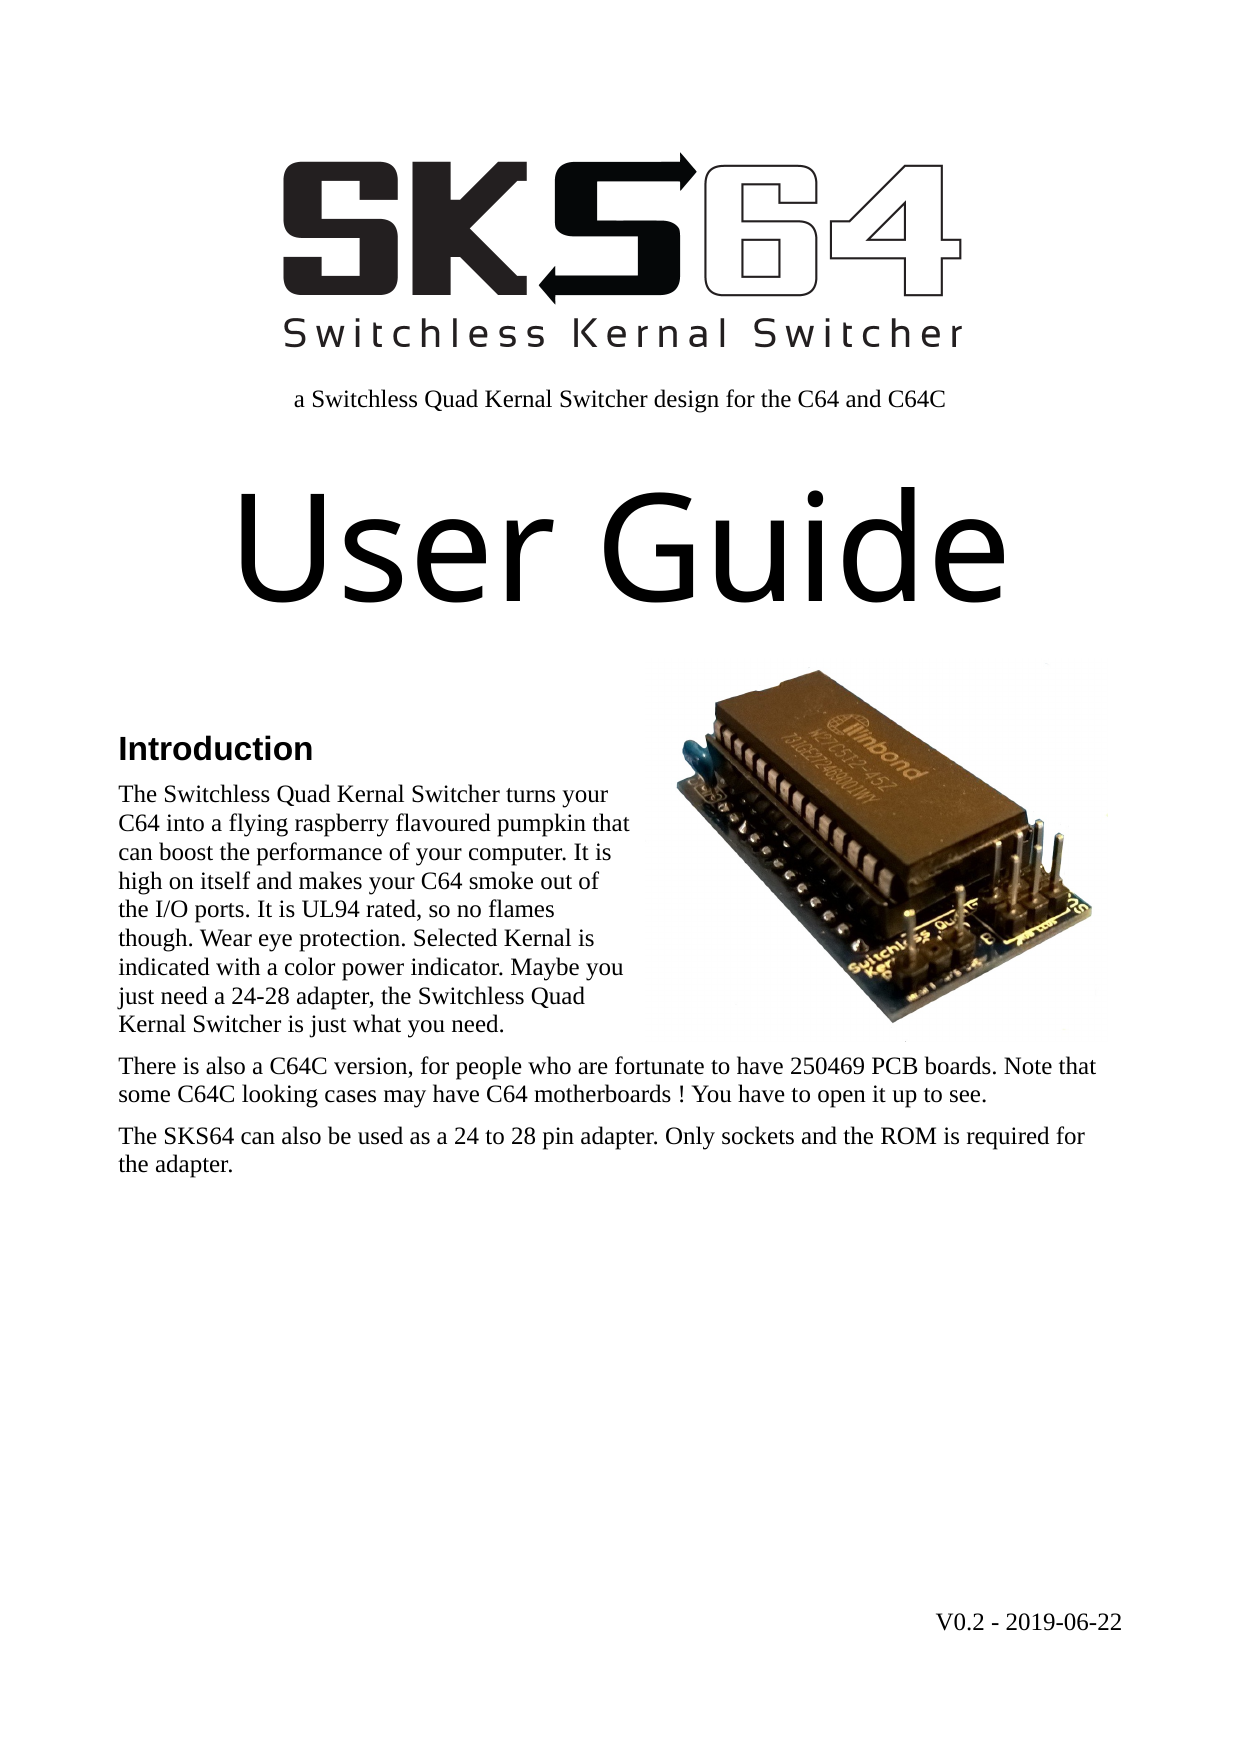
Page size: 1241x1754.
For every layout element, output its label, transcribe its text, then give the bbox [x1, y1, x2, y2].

picture [645, 658, 1108, 1042]
picture [264, 146, 976, 356]
text User Guide [118, 442, 1122, 646]
text The SKS64 can also be used as a 24 to 28 pin adapter. Only sockets and the ROM is required for the adapter. [118, 1121, 1122, 1178]
text There is also a C64C version, for people who are fortunate to have 250469 PCB boards. Note that some C64C looking cases may have C64 motherboards ! You have to open it up to see. [118, 1051, 1122, 1108]
text a Switchless Quad Kernal Switcher design for the C64 and C64C [118, 384, 1122, 413]
text The Switchless Quad Kernal Switcher turns your C64 into a flying raspberry flavoured pumpkin that can boost the performance of your computer. It is high on itself and makes your C64 smoke out of the I/O ports. It is UL94 rated, so no flames though. Wear eye protection. Selected Kernal is indicated with a color power indicator. Maybe you just need a 24-28 adapter, the Switchless Quad Kernal Switcher is just what you need. [118, 779, 645, 1038]
subtitle [1108, 728, 1122, 767]
subtitle Introduction [118, 728, 645, 767]
